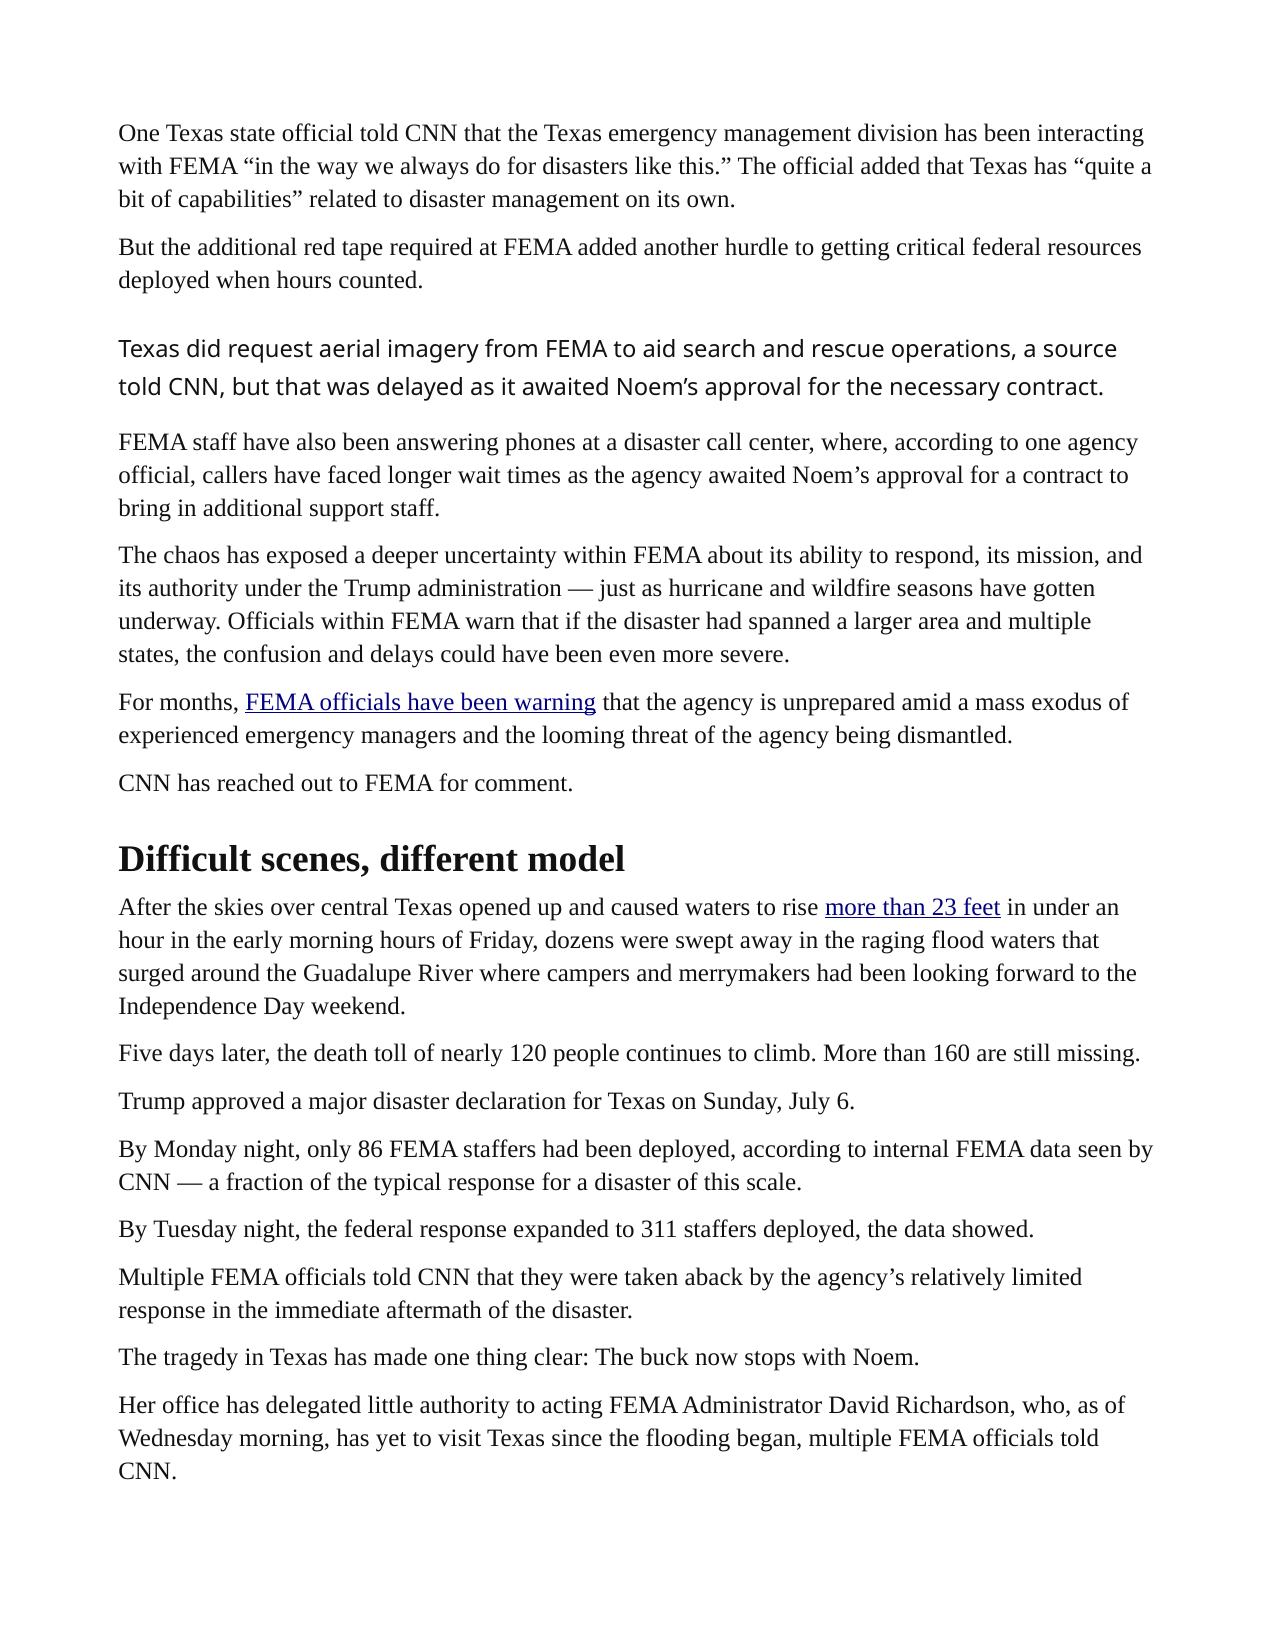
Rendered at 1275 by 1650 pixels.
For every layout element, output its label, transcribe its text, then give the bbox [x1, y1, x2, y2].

text Five days later, the death toll of nearly 120 people continues to climb. More than 160 are still missing. [118, 1038, 1157, 1067]
text Trump approved a major disaster declaration for Texas on Sunday, July 6. [118, 1086, 1157, 1115]
text Her office has delegated little authority to acting FEMA Administrator David Richardson, who, as of Wednesday morning, has yet to visit Texas since the flooding began, multiple FEMA officials told CNN. [118, 1390, 1157, 1485]
text FEMA staff have also been answering phones at a disaster call center, where, according to one agency official, callers have faced longer wait times as the agency awaited Noem’s approval for a contract to bring in additional support staff. [118, 427, 1157, 522]
text After the skies over central Texas opened up and caused waters to rise more than 23 feet in under an hour in the early morning hours of Friday, dozens were swept away in the raging flood waters that surged around the Guadalupe River where campers and merrymakers had been looking forward to the Independence Day weekend. [118, 892, 1157, 1019]
text Texas did request aerial imagery from FEMA to aid search and rescue operations, a source told CNN, but that was delayed as it awaited Noem’s approval for the necessary contract. [118, 332, 1157, 402]
text The tragedy in Texas has made one thing clear: The buck now stops with Noem. [118, 1342, 1157, 1371]
subtitle Difficult scenes, different model [118, 836, 1157, 879]
text Multiple FEMA officials told CNN that they were taken aback by the agency’s relatively limited response in the immediate aftermath of the disaster. [118, 1262, 1157, 1324]
text The chaos has exposed a deeper uncertainty within FEMA about its ability to respond, its mission, and its authority under the Trump administration — just as hurricane and wildfire seasons have gotten underway. Officials within FEMA warn that if the disaster had spanned a larger area and multiple states, the confusion and delays could have been even more severe. [118, 540, 1157, 668]
text By Tuesday night, the federal response expanded to 311 staffers deployed, the data showed. [118, 1214, 1157, 1243]
text But the additional red tape required at FEMA added another hurdle to getting critical federal resources deployed when hours counted. [118, 232, 1157, 293]
text For months, FEMA officials have been warning that the agency is unprepared amid a mass exodus of experienced emergency managers and the looming threat of the agency being dismantled. [118, 687, 1157, 749]
text By Monday night, only 86 FEMA staffers had been deployed, according to internal FEMA data seen by CNN — a fraction of the typical response for a disaster of this scale. [118, 1134, 1157, 1195]
text One Texas state official told CNN that the Texas emergency management division has been interacting with FEMA “in the way we always do for disasters like this.” The official added that Texas has “quite a bit of capabilities” related to disaster management on its own. [118, 118, 1157, 213]
text CNN has reached out to FEMA for comment. [118, 768, 1157, 796]
